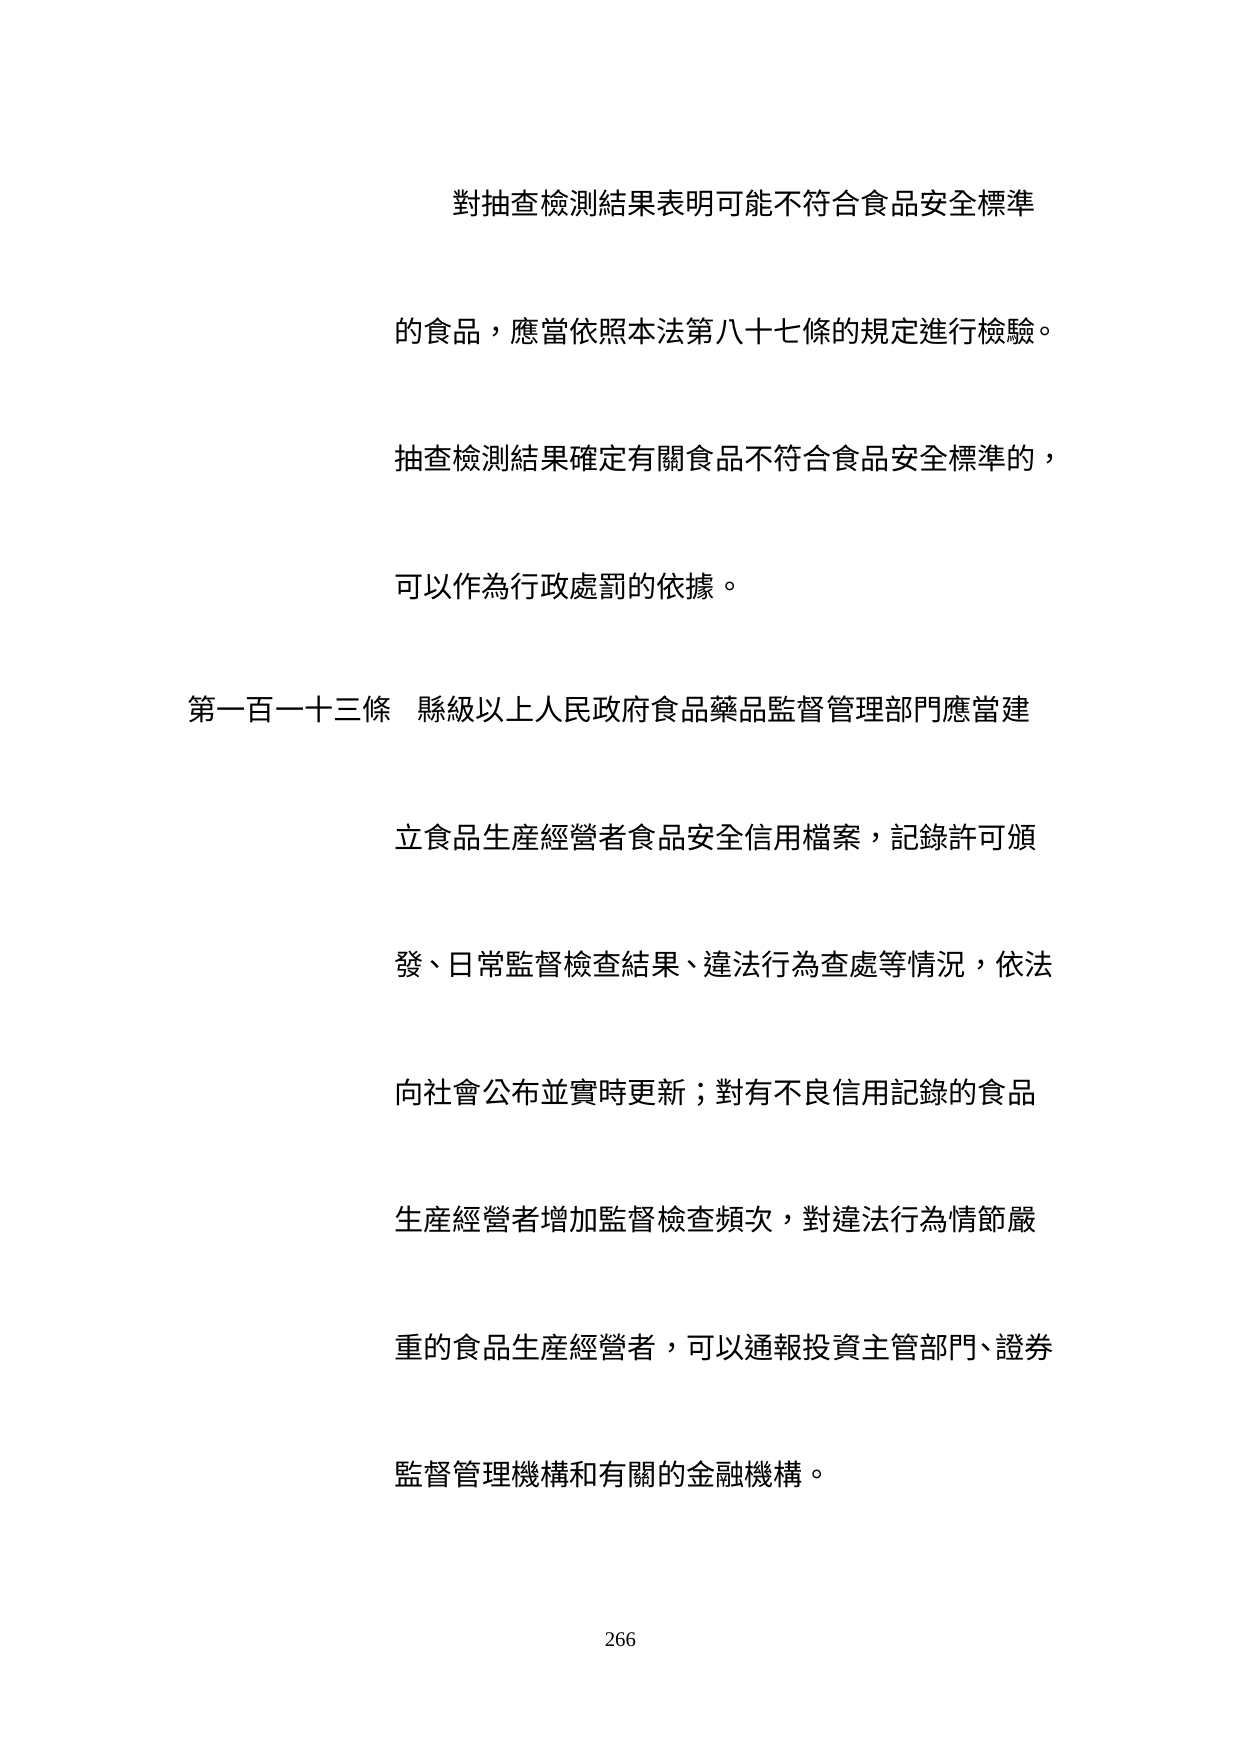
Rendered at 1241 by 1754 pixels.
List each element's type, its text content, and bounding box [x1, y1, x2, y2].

subtitle 第一百一十三條 縣級以上人民政府食品藥品監督管理部門應當建立食品生産經營者食品安全信用檔案，記錄許可頒發、日常監督檢查結果、違法行為查處等情況，依法向社會公布並實時更新；對有不良信用記錄的食品生産經營者增加監督檢查頻次，對違法行為情節嚴重的食品生産經營者，可以通報投資主管部門、證券監督管理機構和有關的金融機構。 [187, 670, 1053, 1510]
subtitle 對抽查檢測結果表明可能不符合食品安全標準的食品，應當依照本法第八十七條的規定進行檢驗。抽查檢測結果確定有關食品不符合食品安全標準的，可以作為行政處罰的依據。 [394, 164, 1053, 622]
